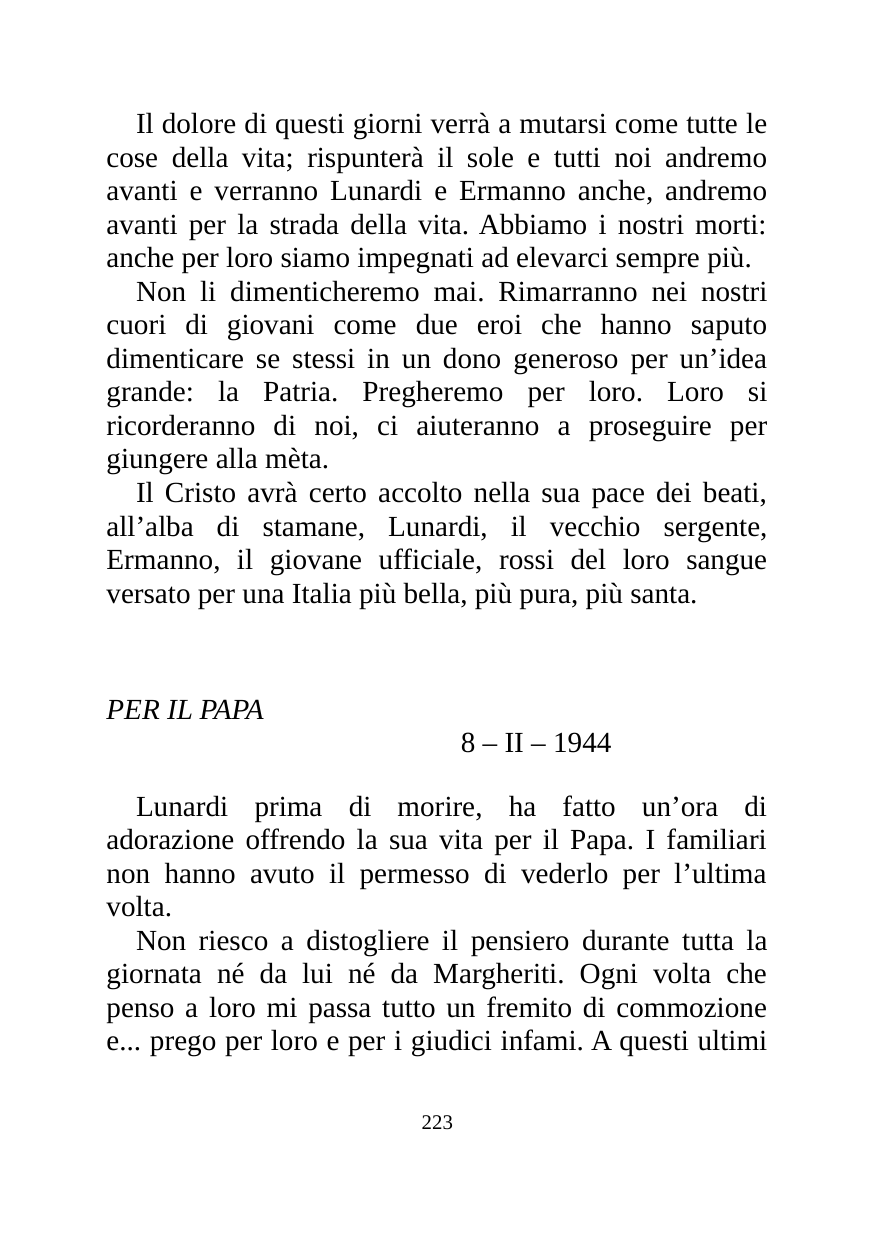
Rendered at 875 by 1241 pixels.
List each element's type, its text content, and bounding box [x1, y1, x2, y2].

text Non li dimenticheremo mai. Rimarranno nei nostri cuori di giovani come due eroi che hanno saputo dimenticare se stessi in un dono generoso per un’idea grande: la Patria. Pregheremo per loro. Loro si ricorderanno di noi, ci aiuteranno a proseguire per giungere alla mèta. [106, 274, 768, 475]
subtitle PER IL PAPA 8 – II – 1944 [106, 692, 768, 759]
text Il dolore di questi giorni verrà a mutarsi come tutte le cose della vita; rispunterà il sole e tutti noi andremo avanti e verranno Lunardi e Ermanno anche, andremo avanti per la strada della vita. Abbiamo i nostri morti: anche per loro siamo impegnati ad elevarci sempre più. [106, 106, 768, 274]
text Il Cristo avrà certo accolto nella sua pace dei beati, all’alba di stamane, Lunardi, il vecchio sergente, Ermanno, il giovane ufficiale, rossi del loro sangue versato per una Italia più bella, più pura, più santa. [106, 475, 768, 609]
text Non riesco a distogliere il pensiero durante tutta la giornata né da lui né da Margheriti. Ogni volta che penso a loro mi passa tutto un fremito di commozione e... prego per loro e per i giudici infami. A questi ultimi [106, 923, 768, 1057]
text Lunardi prima di morire, ha fatto un’ora di adorazione offrendo la sua vita per il Papa. I familiari non hanno avuto il permesso di vederlo per l’ultima volta. [106, 789, 768, 923]
